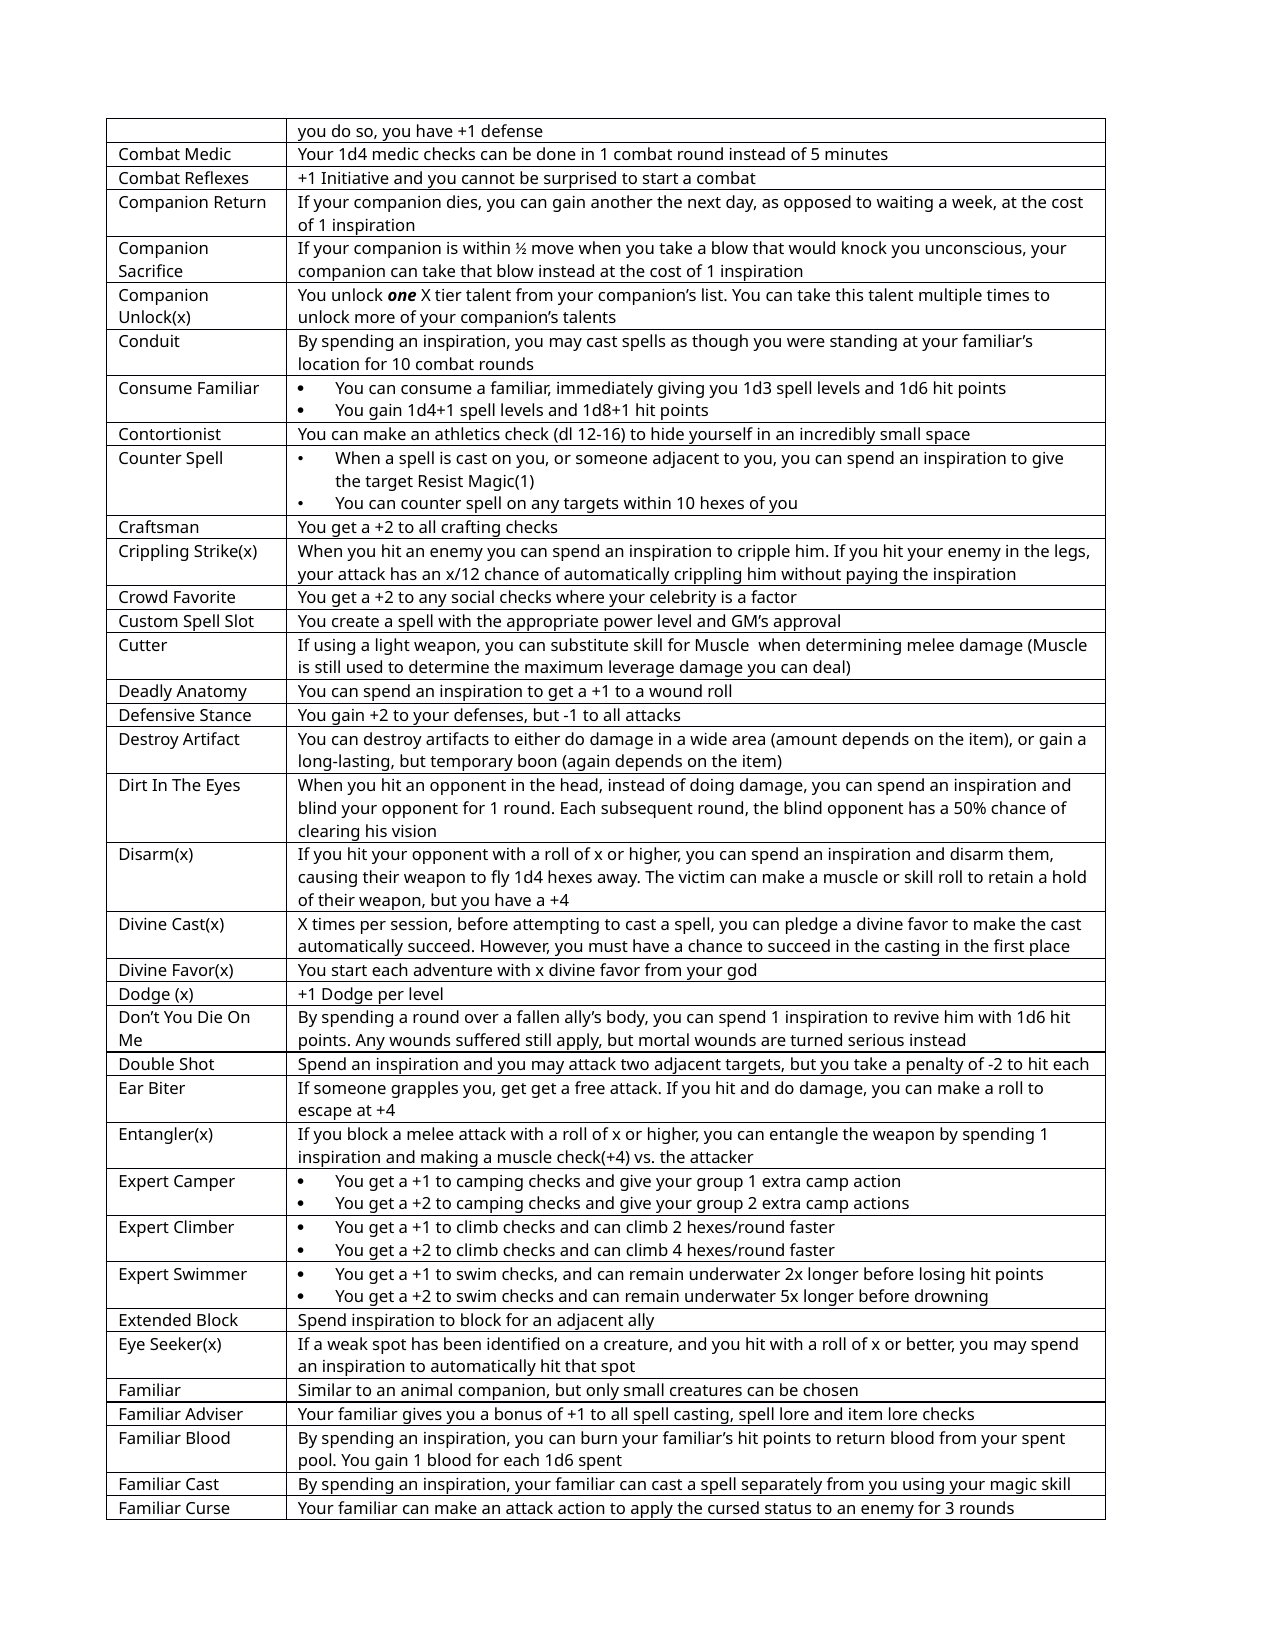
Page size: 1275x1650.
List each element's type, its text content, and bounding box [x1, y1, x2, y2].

table_cell By spending an inspiration, you may cast spells as though you were standing at your familiar’s location for 10 combat rounds [287, 330, 1105, 375]
table_cell Spend inspiration to block for an adjacent ally [287, 1309, 1105, 1331]
table_cell By spending an inspiration, you can burn your familiar’s hit points to return blood from your spent pool. You gain 1 blood for each 1d6 spent [287, 1426, 1105, 1472]
table_cell Divine Cast(x) [107, 912, 286, 957]
table_cell Counter Spell [107, 446, 286, 514]
table_cell Companion Return [107, 190, 286, 236]
table_cell Conduit [107, 330, 286, 375]
table_cell By spending an inspiration, your familiar can cast a spell separately from you using your magic skill [287, 1473, 1105, 1495]
table_cell If your companion dies, you can gain another the next day, as opposed to waiting a week, at the cost of 1 inspiration [287, 190, 1105, 236]
table_cell Contortionist [107, 423, 286, 445]
table_cell Cutter [107, 633, 286, 679]
table_cell you do so, you have +1 defense [287, 119, 1105, 142]
table_cell Familiar Adviser [107, 1403, 286, 1425]
table_cell Divine Favor(x) [107, 959, 286, 981]
table_cell [107, 119, 286, 142]
table_cell If using a light weapon, you can substitute skill for Muscle when determining melee damage (Muscle is still used to determine the maximum leverage damage you can deal) [287, 633, 1105, 679]
table_cell Similar to an animal companion, but only small creatures can be chosen [287, 1379, 1105, 1401]
table_cell Disarm(x) [107, 843, 286, 911]
table_cell Deadly Anatomy [107, 680, 286, 702]
table_cell You get a +2 to all crafting checks [287, 516, 1105, 538]
table_cell Double Shot [107, 1053, 286, 1075]
table_cell You gain +2 to your defenses, but -1 to all attacks [287, 704, 1105, 726]
table_cell You get a +1 to camping checks and give your group 1 extra camp action You get a +2 to camping checks and give your group 2 extra camp actions [287, 1169, 1105, 1214]
table_cell When you hit an enemy you can spend an inspiration to cripple him. If you hit your enemy in the legs, your attack has an x/12 chance of automatically crippling him without paying the inspiration [287, 539, 1105, 585]
table_cell You create a spell with the appropriate power level and GM’s approval [287, 610, 1105, 632]
table_cell When you hit an opponent in the head, instead of doing damage, you can spend an inspiration and blind your opponent for 1 round. Each subsequent round, the blind opponent has a 50% chance of clearing his vision [287, 774, 1105, 842]
table_cell Your familiar can make an attack action to apply the cursed status to an enemy for 3 rounds [287, 1496, 1105, 1519]
table_cell +1 Dodge per level [287, 982, 1105, 1005]
table_cell Familiar Cast [107, 1473, 286, 1495]
table_cell Familiar Curse [107, 1496, 286, 1519]
table_cell When a spell is cast on you, or someone adjacent to you, you can spend an inspiration to give the target Resist Magic(1) You can counter spell on any targets within 10 hexes of you [287, 446, 1105, 514]
table_cell Dirt In The Eyes [107, 774, 286, 842]
table_cell You get a +1 to swim checks, and can remain underwater 2x longer before losing hit points You get a +2 to swim checks and can remain underwater 5x longer before drowning [287, 1262, 1105, 1307]
table_cell Spend an inspiration and you may attack two adjacent targets, but you take a penalty of -2 to hit each [287, 1053, 1105, 1075]
table_cell Familiar Blood [107, 1426, 286, 1472]
table_cell Eye Seeker(x) [107, 1332, 286, 1378]
table_cell If you block a melee attack with a roll of x or higher, you can entangle the weapon by spending 1 inspiration and making a muscle check(+4) vs. the attacker [287, 1123, 1105, 1168]
table_cell You get a +2 to any social checks where your celebrity is a factor [287, 586, 1105, 608]
table_cell You can consume a familiar, immediately giving you 1d3 spell levels and 1d6 hit points You gain 1d4+1 spell levels and 1d8+1 hit points [287, 376, 1105, 422]
table_cell By spending a round over a fallen ally’s body, you can spend 1 inspiration to revive him with 1d6 hit points. Any wounds suffered still apply, but mortal wounds are turned serious instead [287, 1006, 1105, 1051]
table_cell If your companion is within ½ move when you take a blow that would knock you unconscious, your companion can take that blow instead at the cost of 1 inspiration [287, 237, 1105, 282]
table_cell Companion Unlock(x) [107, 283, 286, 329]
table_cell +1 Initiative and you cannot be surprised to start a combat [287, 167, 1105, 189]
table_cell Craftsman [107, 516, 286, 538]
table_cell You unlock one X tier talent from your companion’s list. You can take this talent multiple times to unlock more of your companion’s talents [287, 283, 1105, 329]
table_cell Crowd Favorite [107, 586, 286, 608]
table_cell Your familiar gives you a bonus of +1 to all spell casting, spell lore and item lore checks [287, 1403, 1105, 1425]
table_cell If you hit your opponent with a roll of x or higher, you can spend an inspiration and disarm them, causing their weapon to fly 1d4 hexes away. The victim can make a muscle or skill roll to retain a hold of their weapon, but you have a +4 [287, 843, 1105, 911]
table_cell Extended Block [107, 1309, 286, 1331]
table_cell Crippling Strike(x) [107, 539, 286, 585]
table_cell Expert Camper [107, 1169, 286, 1214]
table_cell Ear Biter [107, 1076, 286, 1122]
table_cell Defensive Stance [107, 704, 286, 726]
table_cell Familiar [107, 1379, 286, 1401]
table_cell You can destroy artifacts to either do damage in a wide area (amount depends on the item), or gain a long-lasting, but temporary boon (again depends on the item) [287, 727, 1105, 773]
table_cell You can spend an inspiration to get a +1 to a wound roll [287, 680, 1105, 702]
table_cell Your 1d4 medic checks can be done in 1 combat round instead of 5 minutes [287, 143, 1105, 166]
table_cell Don’t You Die On Me [107, 1006, 286, 1051]
table_cell You get a +1 to climb checks and can climb 2 hexes/round faster You get a +2 to climb checks and can climb 4 hexes/round faster [287, 1216, 1105, 1261]
table_cell Destroy Artifact [107, 727, 286, 773]
table_cell You start each adventure with x divine favor from your god [287, 959, 1105, 981]
table_cell Consume Familiar [107, 376, 286, 422]
table_cell You can make an athletics check (dl 12-16) to hide yourself in an incredibly small space [287, 423, 1105, 445]
table_cell Companion Sacrifice [107, 237, 286, 282]
table_cell If a weak spot has been identified on a creature, and you hit with a roll of x or better, you may spend an inspiration to automatically hit that spot [287, 1332, 1105, 1378]
table_cell If someone grapples you, get get a free attack. If you hit and do damage, you can make a roll to escape at +4 [287, 1076, 1105, 1122]
table_cell Custom Spell Slot [107, 610, 286, 632]
table_cell Expert Swimmer [107, 1262, 286, 1307]
table_cell X times per session, before attempting to cast a spell, you can pledge a divine favor to make the cast automatically succeed. However, you must have a chance to succeed in the casting in the first place [287, 912, 1105, 957]
table_cell Combat Medic [107, 143, 286, 166]
table_cell Expert Climber [107, 1216, 286, 1261]
table_cell Dodge (x) [107, 982, 286, 1005]
table_cell Combat Reflexes [107, 167, 286, 189]
table_cell Entangler(x) [107, 1123, 286, 1168]
